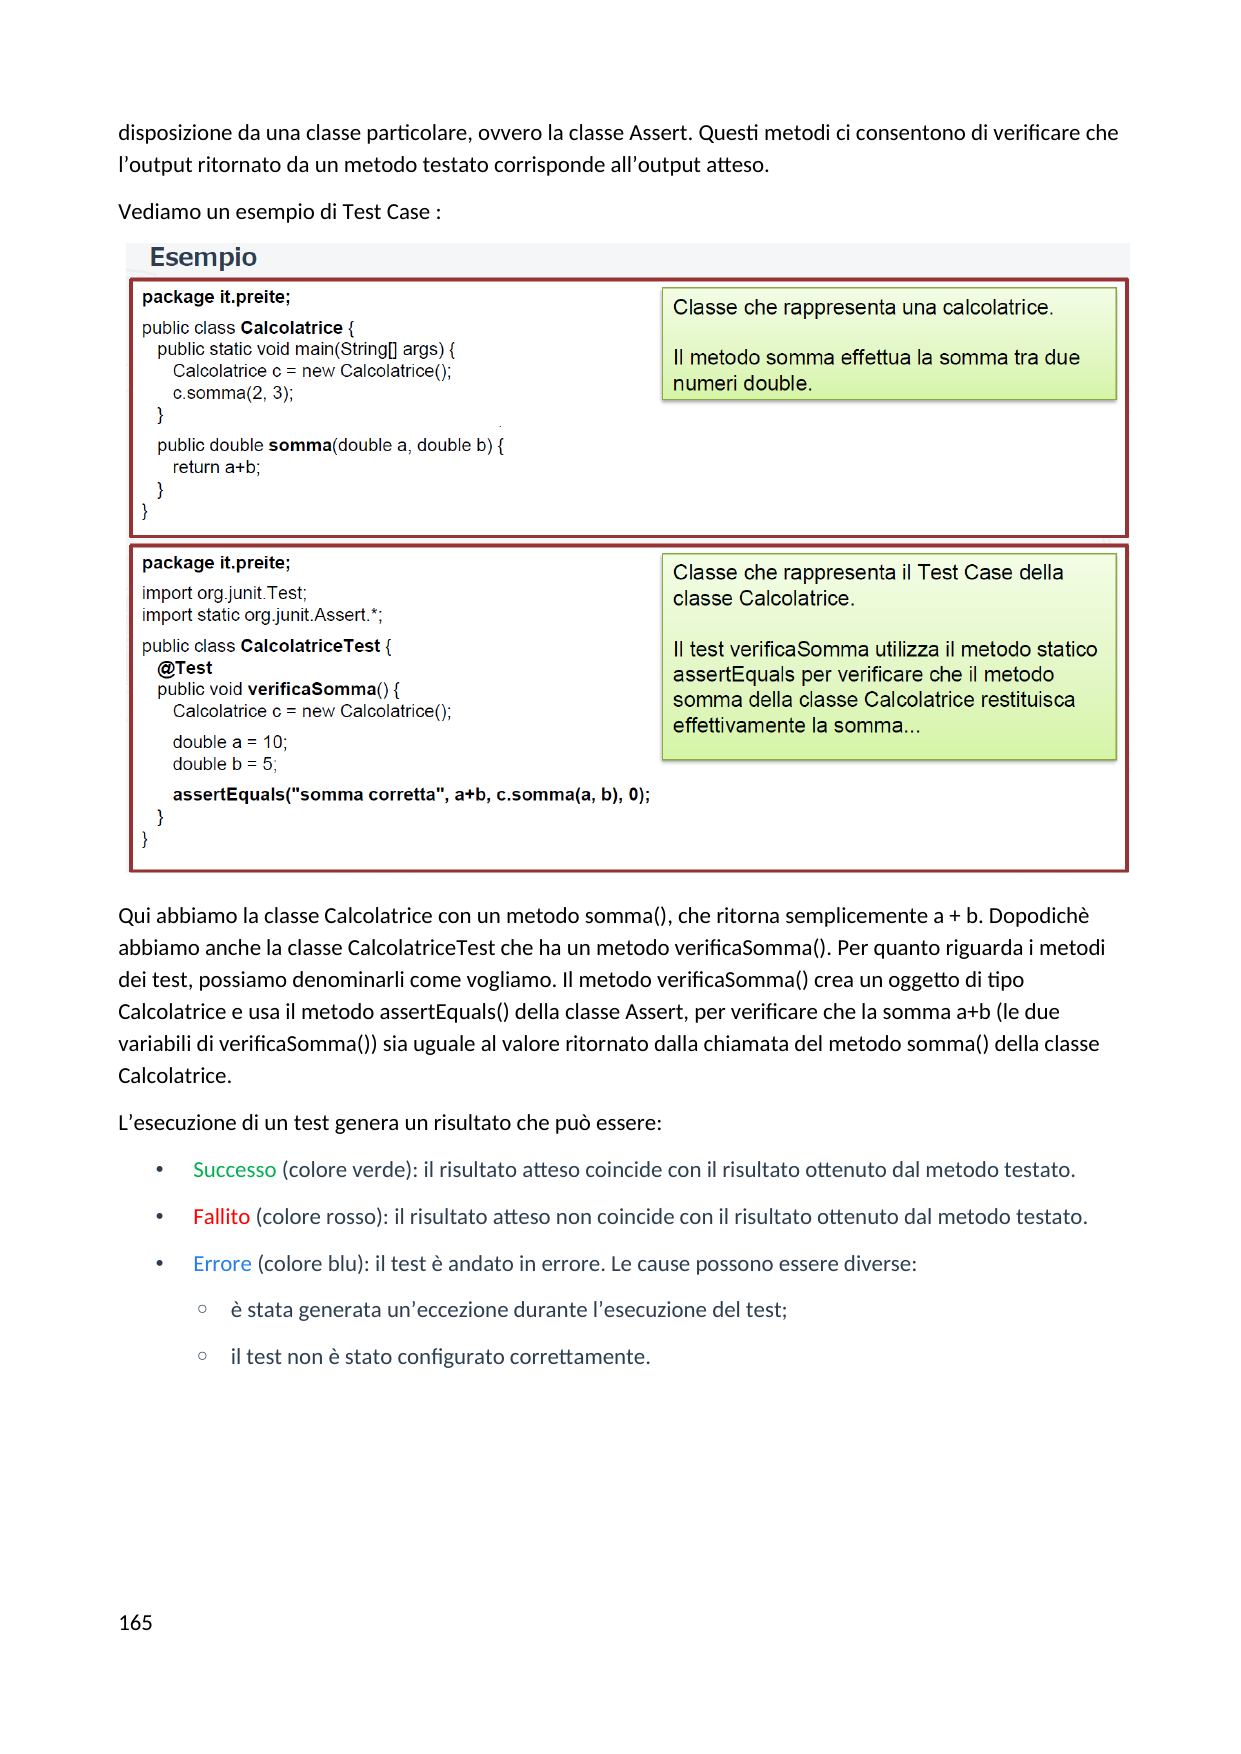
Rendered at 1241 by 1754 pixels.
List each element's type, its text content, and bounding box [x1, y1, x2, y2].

list Fallito (colore rosso): il risultato atteso non coincide con il risultato ottenuto dal metodo testato. [156, 1202, 1122, 1230]
list Errore (colore blu): il test è andato in errore. Le cause possono essere diverse: [156, 1249, 1122, 1277]
text Vediamo un esempio di Test Case : [118, 197, 1122, 225]
text Qui abbiamo la classe Calcolatrice con un metodo somma(), che ritorna semplicemente a + b. Dopodichè abbiamo anche la classe CalcolatriceTest che ha un metodo verificaSomma(). Per quanto riguarda i metodi dei test, possiamo denominarli come vogliamo. Il metodo verificaSomma() crea un oggetto di tipo Calcolatrice e usa il metodo assertEquals() della classe Assert, per verificare che la somma a+b (le due variabili di verificaSomma()) sia uguale al valore ritornato dalla chiamata del metodo somma() della classe Calcolatrice. [118, 901, 1122, 1090]
picture [126, 243, 1130, 873]
list è stata generata un’eccezione durante l’esecuzione del test; [193, 1296, 1122, 1323]
text L’esecuzione di un test genera un risultato che può essere: [118, 1108, 1122, 1136]
text disposizione da una classe particolare, ovvero la classe Assert. Questi metodi ci consentono di verificare che l’output ritornato da un metodo testato corrisponde all’output atteso. [118, 118, 1122, 178]
list Successo (colore verde): il risultato atteso coincide con il risultato ottenuto dal metodo testato. [156, 1155, 1122, 1183]
list il test non è stato configurato correttamente. [193, 1342, 1122, 1370]
